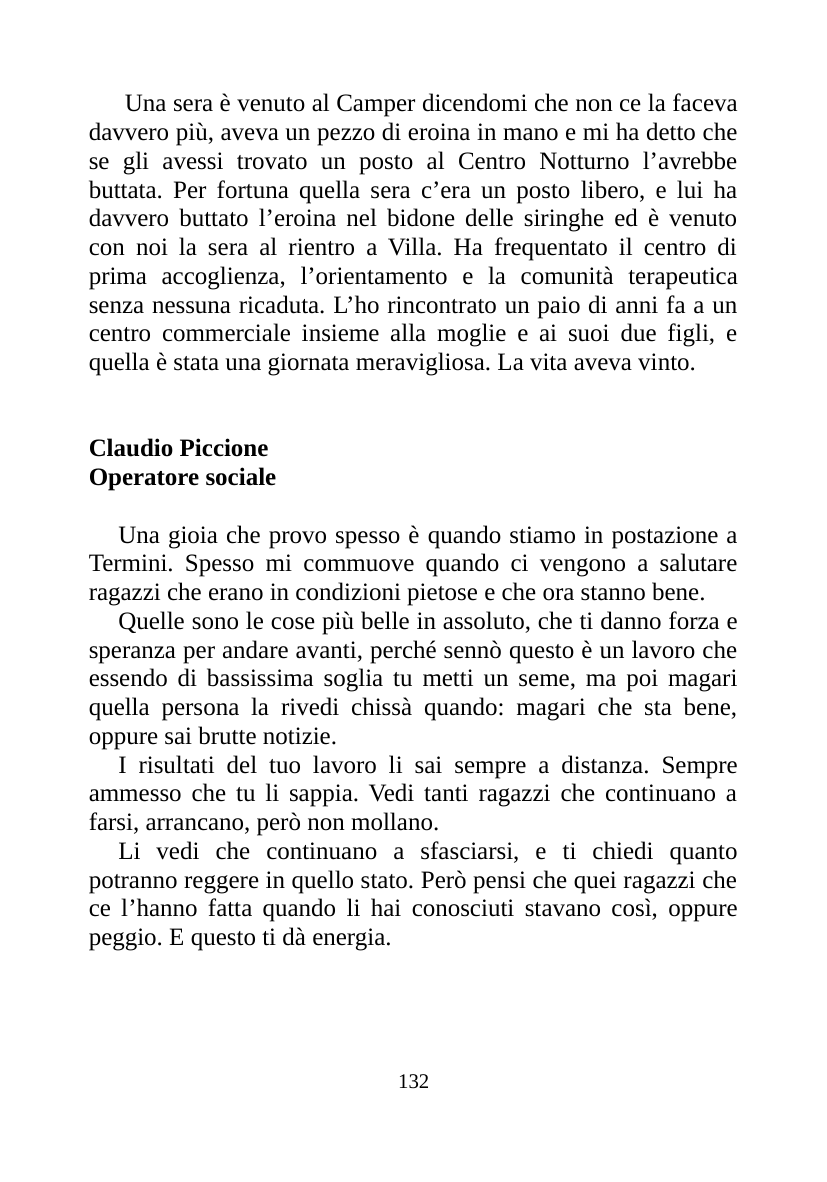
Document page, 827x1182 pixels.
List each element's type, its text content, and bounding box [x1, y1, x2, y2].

text Una sera è venuto al Camper dicendomi che non ce la faceva davvero più, aveva un pezzo di eroina in mano e mi ha detto che se gli avessi trovato un posto al Centro Notturno l’avrebbe buttata. Per fortuna quella sera c’era un posto libero, e lui ha davvero buttato l’eroina nel bidone delle siringhe ed è venuto con noi la sera al rientro a Villa. Ha frequentato il centro di prima accoglienza, l’orientamento e la comunità terapeutica senza nessuna ricaduta. L’ho rincontrato un paio di anni fa a un centro commerciale insieme alla moglie e ai suoi due figli, e quella è stata una giornata meravigliosa. La vita aveva vinto. [88, 88, 738, 376]
text Quelle sono le cose più belle in assoluto, che ti danno forza e speranza per andare avanti, perché sennò questo è un lavoro che essendo di bassissima soglia tu metti un seme, ma poi magari quella persona la rivedi chissà quando: magari che sta bene, oppure sai brutte notizie. [88, 606, 738, 750]
text I risultati del tuo lavoro li sai sempre a distanza. Sempre ammesso che tu li sappia. Vedi tanti ragazzi che continuano a farsi, arrancano, però non mollano. [88, 750, 738, 836]
text Li vedi che continuano a sfasciarsi, e ti chiedi quanto potranno reggere in quello stato. Però pensi che quei ragazzi che ce l’hanno fatta quando li hai conosciuti stavano così, oppure peggio. E questo ti dà energia. [88, 836, 738, 951]
subtitle Operatore sociale [88, 462, 738, 491]
text Una gioia che provo spesso è quando stiamo in postazione a Termini. Spesso mi commuove quando ci vengono a salutare ragazzi che erano in condizioni pietose e che ora stanno bene. [88, 520, 738, 606]
subtitle Claudio Piccione [88, 433, 738, 462]
